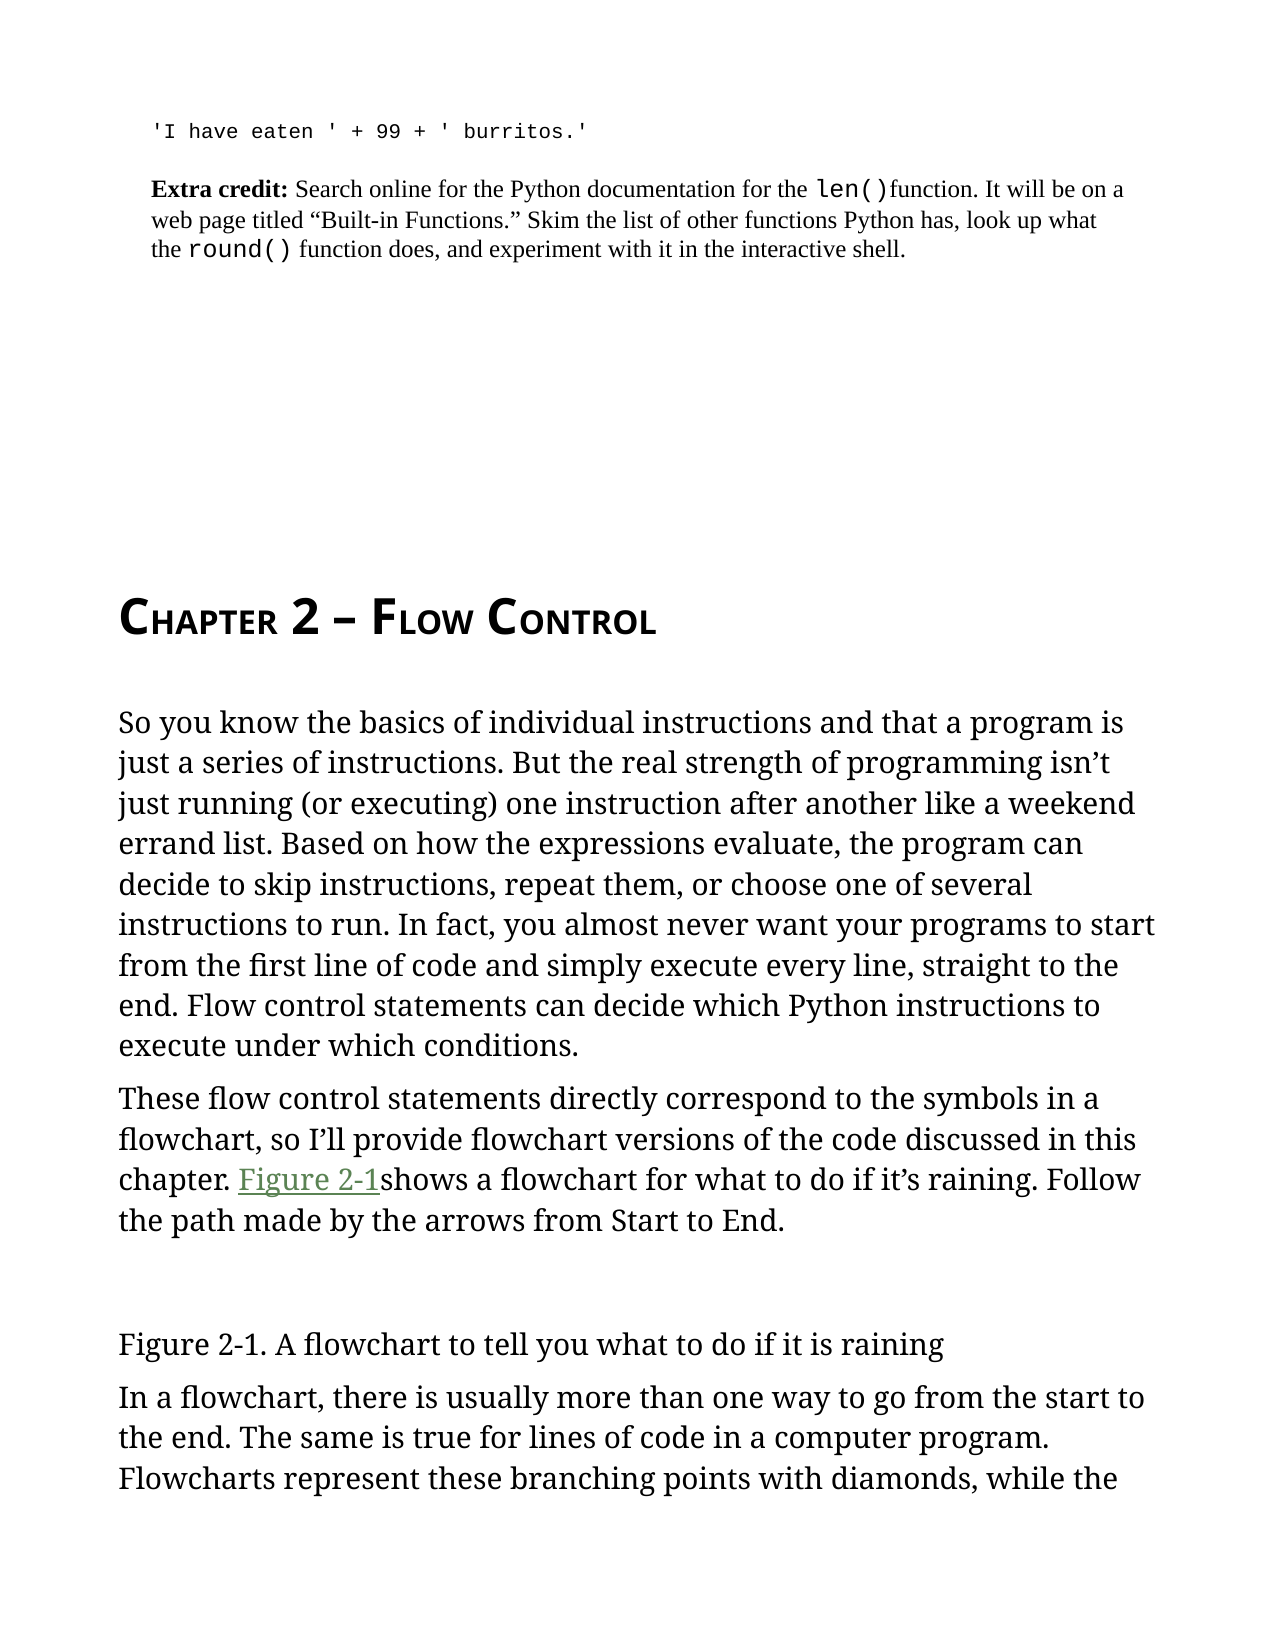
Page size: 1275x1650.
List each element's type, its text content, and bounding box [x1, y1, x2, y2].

table_cell 'I have eaten ' + 99 + ' burritos.' Extra credit: Search online for the Python documentation for the len()function. It will be on a web page titled “Built-in Functions.” Skim the list of other functions Python has, look up what the round() function does, and experiment with it in the interactive shell. [148, 118, 1157, 297]
text These flow control statements directly correspond to the symbols in a flowchart, so I’ll provide flowchart versions of the code discussed in this chapter. Figure 2-1shows a flowchart for what to do if it’s raining. Follow the path made by the arrows from Start to End. [118, 1078, 1157, 1240]
text So you know the basics of individual instructions and that a program is just a series of instructions. But the real strength of programming isn’t just running (or executing) one instruction after another like a weekend errand list. Based on how the expressions evaluate, the program can decide to skip instructions, repeat them, or choose one of several instructions to run. In fact, you almost never want your programs to start from the first line of code and simply execute every line, straight to the end. Flow control statements can decide which Python instructions to execute under which conditions. [118, 702, 1157, 1066]
subtitle Chapter 2 – Flow Control [118, 581, 1157, 649]
table_cell [118, 118, 148, 297]
text Figure 2-1. A flowchart to tell you what to do if it is raining [118, 1324, 1157, 1364]
text In a flowchart, there is usually more than one way to go from the start to the end. The same is true for lines of code in a computer program. Flowcharts represent these branching points with diamonds, while the [118, 1377, 1157, 1498]
